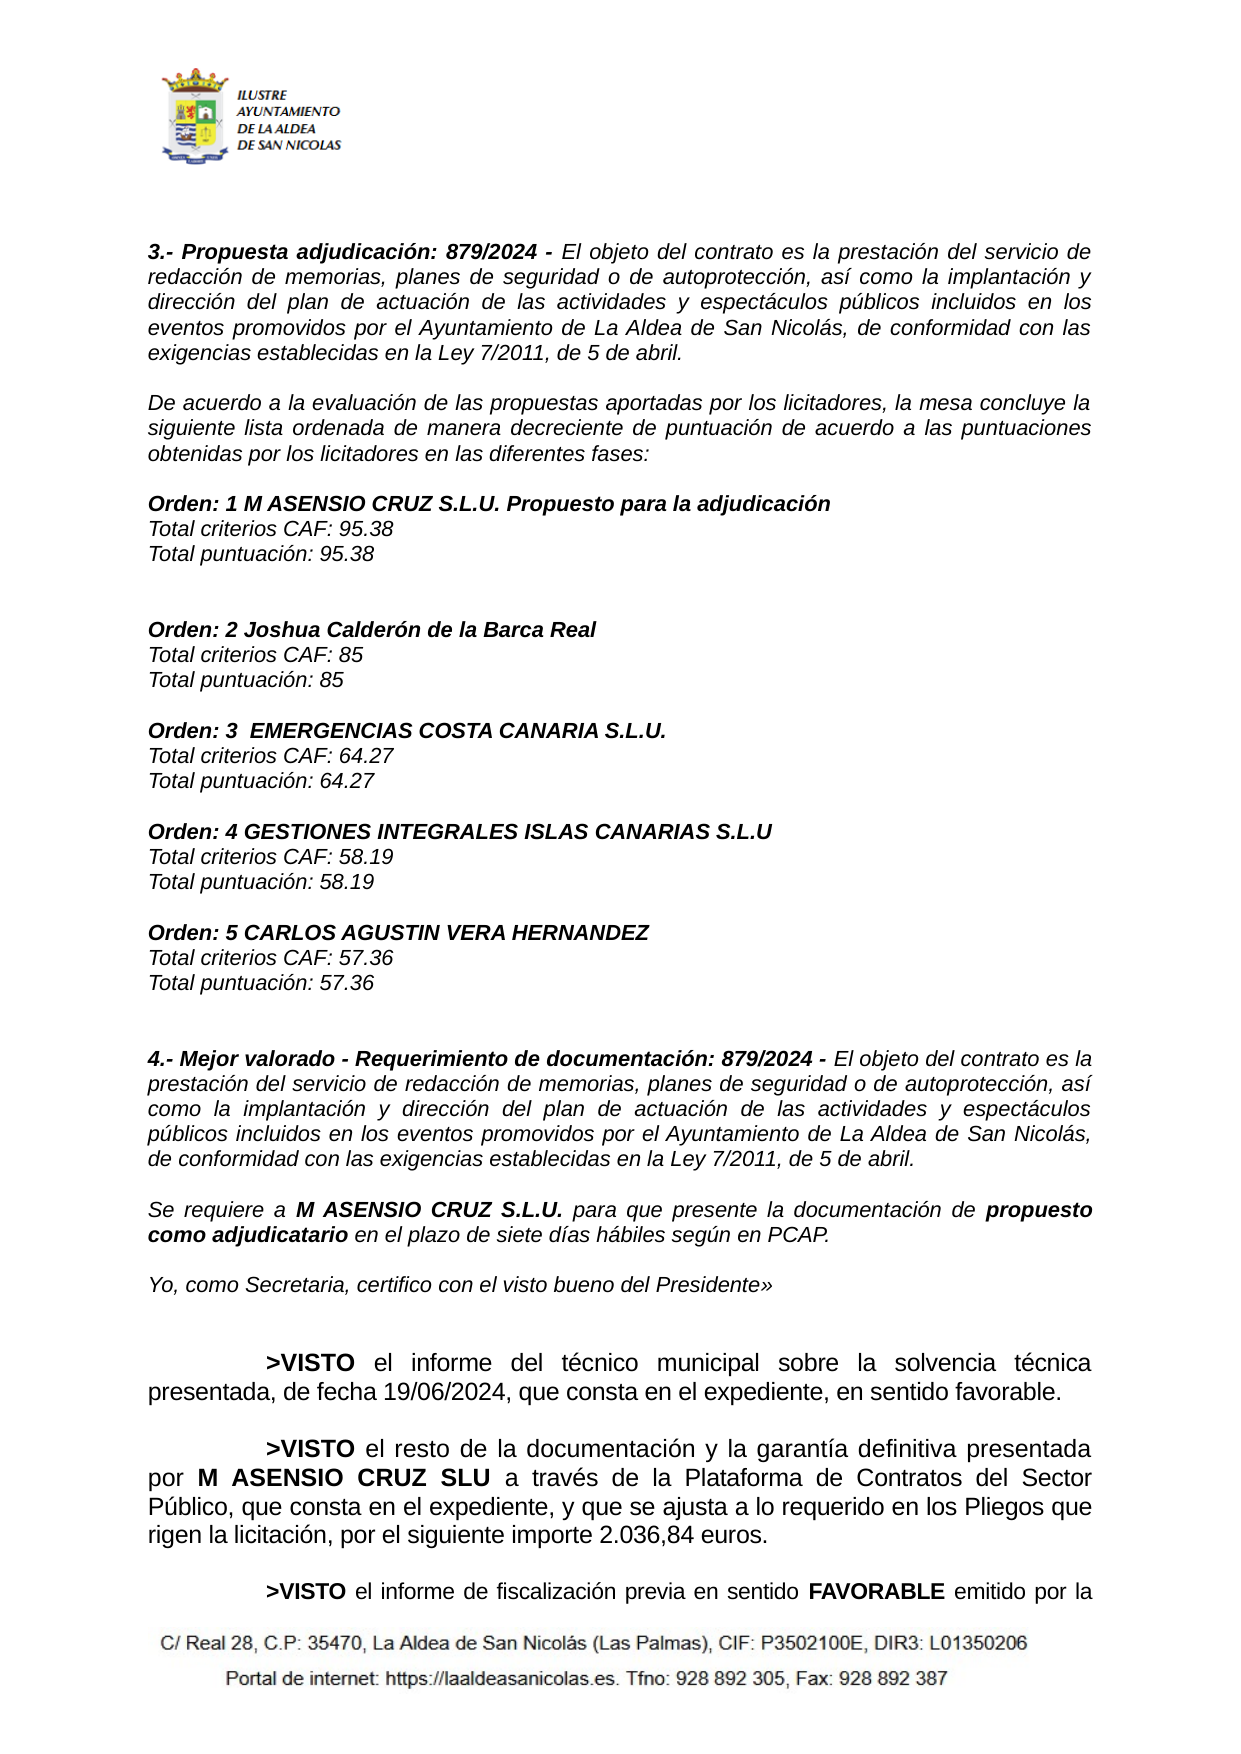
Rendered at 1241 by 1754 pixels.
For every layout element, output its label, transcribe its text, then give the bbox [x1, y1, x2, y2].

text De acuerdo a la evaluación de las propuestas aportadas por los licitadores, la mesa concluye la siguiente lista ordenada de manera decreciente de puntuación de acuerdo a las puntuaciones obtenidas por los licitadores en las diferentes fases: [148, 390, 1093, 466]
text 4.- Mejor valorado - Requerimiento de documentación: 879/2024 - El objeto del contrato es la prestación del servicio de redacción de memorias, planes de seguridad o de autoprotección, así como la implantación y dirección del plan de actuación de las actividades y espectáculos públicos incluidos en los eventos promovidos por el Ayuntamiento de La Aldea de San Nicolás, de conformidad con las exigencias establecidas en la Ley 7/2011, de 5 de abril. [148, 1046, 1093, 1172]
text Orden: 1 M ASENSIO CRUZ S.L.U. Propuesto para la adjudicación [148, 491, 1093, 516]
text Yo, como Secretaria, certifico con el visto bueno del Presidente» [148, 1272, 1093, 1298]
text Total puntuación: 58.19 [148, 869, 1093, 894]
text Se requiere a M ASENSIO CRUZ S.L.U. para que presente la documentación de propuesto como adjudicatario en el plazo de siete días hábiles según en PCAP. [148, 1197, 1093, 1247]
text >VISTO el resto de la documentación y la garantía definitiva presentada por M ASENSIO CRUZ SLU a través de la Plataforma de Contratos del Sector Público, que consta en el expediente, y que se ajusta a lo requerido en los Pliegos que rigen la licitación, por el siguiente importe 2.036,84 euros. [148, 1434, 1093, 1549]
text Orden: 3 EMERGENCIAS COSTA CANARIA S.L.U. [148, 718, 1093, 743]
text Total puntuación: 64.27 [148, 768, 1093, 793]
text Orden: 5 CARLOS AGUSTIN VERA HERNANDEZ [148, 919, 1093, 945]
text >VISTO el informe del técnico municipal sobre la solvencia técnica presentada, de fecha 19/06/2024, que consta en el expediente, en sentido favorable. [148, 1348, 1093, 1405]
text Orden: 4 GESTIONES INTEGRALES ISLAS CANARIAS S.L.U [148, 819, 1093, 844]
text Total puntuación: 95.38 [148, 541, 1093, 567]
text Total criterios CAF: 64.27 [148, 743, 1093, 768]
text Orden: 2 Joshua Calderón de la Barca Real [148, 617, 1093, 642]
text Total criterios CAF: 57.36 [148, 945, 1093, 970]
text Total criterios CAF: 58.19 [148, 844, 1093, 869]
picture [149, 1627, 1034, 1694]
picture [148, 60, 357, 172]
text Total criterios CAF: 95.38 [148, 516, 1093, 541]
text >VISTO el informe de fiscalización previa en sentido FAVORABLE emitido por la [148, 1578, 1093, 1604]
text Total puntuación: 85 [148, 667, 1093, 693]
text Total criterios CAF: 85 [148, 642, 1093, 667]
text Total puntuación: 57.36 [148, 970, 1093, 995]
text 3.- Propuesta adjudicación: 879/2024 - El objeto del contrato es la prestación del servicio de redacción de memorias, planes de seguridad o de autoprotección, así como la implantación y dirección del plan de actuación de las actividades y espectáculos públicos incluidos en los eventos promovidos por el Ayuntamiento de La Aldea de San Nicolás, de conformidad con las exigencias establecidas en la Ley 7/2011, de 5 de abril. [148, 239, 1093, 365]
